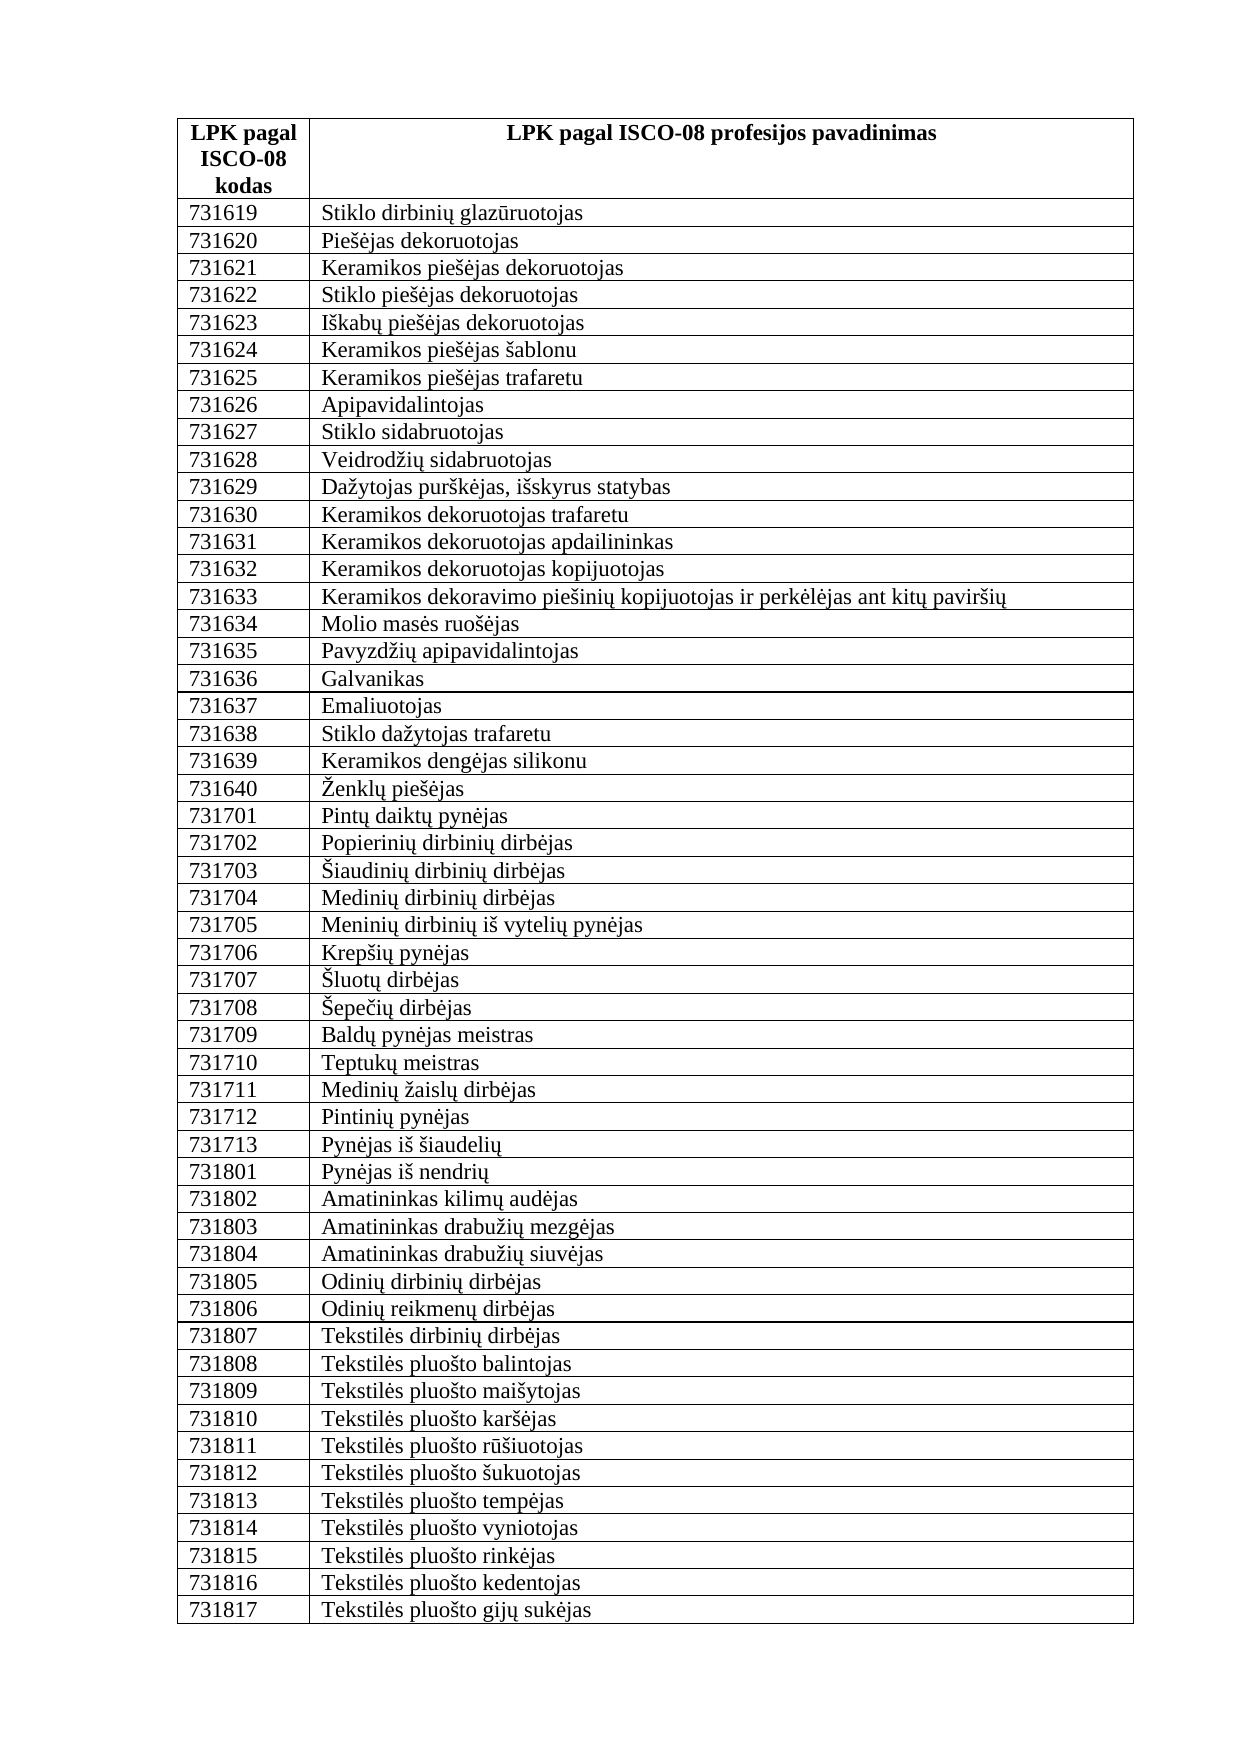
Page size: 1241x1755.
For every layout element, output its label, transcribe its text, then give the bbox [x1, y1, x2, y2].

table_cell Molio masės ruošėjas [310, 610, 1133, 637]
table_cell 731702 [178, 829, 309, 856]
table_cell Keramikos piešėjas dekoruotojas [310, 254, 1133, 280]
table_cell 731802 [178, 1186, 309, 1212]
table_cell Veidrodžių sidabruotojas [310, 446, 1133, 472]
table_cell Tekstilės pluošto balintojas [310, 1350, 1133, 1376]
table_cell Pavyzdžių apipavidalintojas [310, 638, 1133, 664]
table_cell 731712 [178, 1103, 309, 1130]
table_cell Stiklo dirbinių glazūruotojas [310, 199, 1133, 226]
table_cell Šluotų dirbėjas [310, 966, 1133, 993]
table_cell Apipavidalintojas [310, 391, 1133, 417]
table_cell 731813 [178, 1487, 309, 1513]
table_cell 731625 [178, 364, 309, 390]
table_cell 731628 [178, 446, 309, 472]
table_cell 731705 [178, 912, 309, 938]
table_cell 731801 [178, 1158, 309, 1184]
table_cell Tekstilės pluošto rūšiuotojas [310, 1432, 1133, 1458]
table_cell 731808 [178, 1350, 309, 1376]
table_cell 731622 [178, 281, 309, 308]
table_cell Stiklo piešėjas dekoruotojas [310, 281, 1133, 308]
table_cell Keramikos piešėjas trafaretu [310, 364, 1133, 390]
table_cell Keramikos dekoruotojas trafaretu [310, 501, 1133, 527]
table_cell Krepšių pynėjas [310, 939, 1133, 965]
table_cell 731812 [178, 1460, 309, 1486]
table_cell Tekstilės pluošto šukuotojas [310, 1460, 1133, 1486]
table_cell 731811 [178, 1432, 309, 1458]
table_cell Tekstilės pluošto vyniotojas [310, 1514, 1133, 1541]
table_cell Amatininkas drabužių mezgėjas [310, 1213, 1133, 1239]
table_cell 731633 [178, 583, 309, 609]
table_cell 731810 [178, 1405, 309, 1431]
table_cell Stiklo dažytojas trafaretu [310, 720, 1133, 746]
table_header LPK pagal ISCO-08 profesijos pavadinimas [310, 119, 1133, 198]
table_cell 731626 [178, 391, 309, 417]
table_cell 731804 [178, 1240, 309, 1267]
table_cell Amatininkas kilimų audėjas [310, 1186, 1133, 1212]
table_cell 731713 [178, 1131, 309, 1157]
table_cell Medinių dirbinių dirbėjas [310, 884, 1133, 911]
table_cell 731809 [178, 1377, 309, 1404]
table_cell Tekstilės pluošto karšėjas [310, 1405, 1133, 1431]
table_cell 731814 [178, 1514, 309, 1541]
table_cell 731620 [178, 227, 309, 253]
table_cell Piešėjas dekoruotojas [310, 227, 1133, 253]
table_cell Teptukų meistras [310, 1049, 1133, 1075]
table_cell 731807 [178, 1323, 309, 1349]
table_cell Keramikos dengėjas silikonu [310, 747, 1133, 773]
table_cell Emaliuotojas [310, 693, 1133, 719]
table_cell Tekstilės pluošto gijų sukėjas [310, 1596, 1133, 1623]
table_cell Baldų pynėjas meistras [310, 1021, 1133, 1047]
table_cell 731708 [178, 994, 309, 1020]
table_cell Pynėjas iš nendrių [310, 1158, 1133, 1184]
table_cell Tekstilės pluošto tempėjas [310, 1487, 1133, 1513]
table_cell 731704 [178, 884, 309, 911]
table_cell 731816 [178, 1569, 309, 1595]
table_cell Medinių žaislų dirbėjas [310, 1076, 1133, 1102]
table_cell Popierinių dirbinių dirbėjas [310, 829, 1133, 856]
table_cell 731706 [178, 939, 309, 965]
table_cell 731623 [178, 309, 309, 335]
table_cell Tekstilės pluošto maišytojas [310, 1377, 1133, 1404]
table_cell 731638 [178, 720, 309, 746]
table_cell 731630 [178, 501, 309, 527]
table_cell 731806 [178, 1295, 309, 1321]
table_cell 731707 [178, 966, 309, 993]
table_cell 731634 [178, 610, 309, 637]
table_cell Keramikos piešėjas šablonu [310, 336, 1133, 363]
table_header LPK pagal ISCO-08 kodas [178, 119, 309, 198]
table_cell Tekstilės pluošto rinkėjas [310, 1542, 1133, 1568]
table_cell 731817 [178, 1596, 309, 1623]
table_cell Galvanikas [310, 665, 1133, 691]
table_cell 731621 [178, 254, 309, 280]
table_cell Odinių dirbinių dirbėjas [310, 1268, 1133, 1294]
table_cell 731619 [178, 199, 309, 226]
table_cell 731627 [178, 419, 309, 445]
table_cell 731805 [178, 1268, 309, 1294]
table_cell Tekstilės dirbinių dirbėjas [310, 1323, 1133, 1349]
table_cell 731709 [178, 1021, 309, 1047]
table_cell Pynėjas iš šiaudelių [310, 1131, 1133, 1157]
table_cell Pintų daiktų pynėjas [310, 802, 1133, 828]
table_cell Stiklo sidabruotojas [310, 419, 1133, 445]
table_cell 731624 [178, 336, 309, 363]
table_cell Dažytojas purškėjas, išskyrus statybas [310, 473, 1133, 499]
table_cell 731632 [178, 555, 309, 582]
table_cell 731701 [178, 802, 309, 828]
table_cell 731637 [178, 693, 309, 719]
table_cell Meninių dirbinių iš vytelių pynėjas [310, 912, 1133, 938]
table_cell Odinių reikmenų dirbėjas [310, 1295, 1133, 1321]
table_cell Keramikos dekoruotojas kopijuotojas [310, 555, 1133, 582]
table_cell 731803 [178, 1213, 309, 1239]
table_cell Iškabų piešėjas dekoruotojas [310, 309, 1133, 335]
table_cell Amatininkas drabužių siuvėjas [310, 1240, 1133, 1267]
table_cell Šiaudinių dirbinių dirbėjas [310, 857, 1133, 883]
table_cell Ženklų piešėjas [310, 775, 1133, 801]
table_cell Keramikos dekoravimo piešinių kopijuotojas ir perkėlėjas ant kitų paviršių [310, 583, 1133, 609]
table_cell Šepečių dirbėjas [310, 994, 1133, 1020]
table_cell 731703 [178, 857, 309, 883]
table_cell Tekstilės pluošto kedentojas [310, 1569, 1133, 1595]
table_cell 731629 [178, 473, 309, 499]
table_cell 731635 [178, 638, 309, 664]
table_cell Pintinių pynėjas [310, 1103, 1133, 1130]
table_cell 731631 [178, 528, 309, 554]
table_cell 731639 [178, 747, 309, 773]
table_cell 731640 [178, 775, 309, 801]
table_cell Keramikos dekoruotojas apdailininkas [310, 528, 1133, 554]
table_cell 731711 [178, 1076, 309, 1102]
table_cell 731636 [178, 665, 309, 691]
table_cell 731815 [178, 1542, 309, 1568]
table_cell 731710 [178, 1049, 309, 1075]
